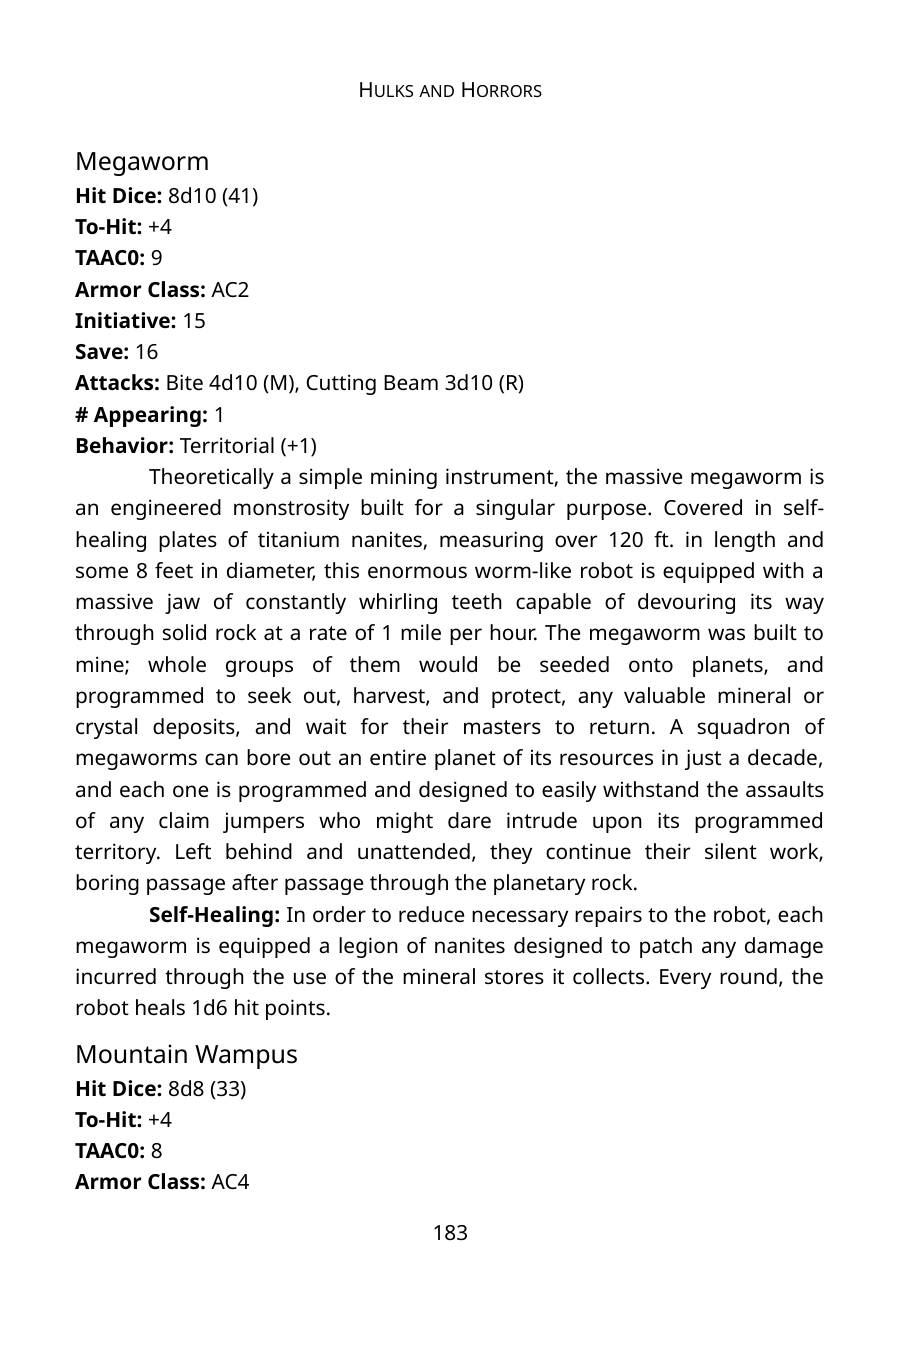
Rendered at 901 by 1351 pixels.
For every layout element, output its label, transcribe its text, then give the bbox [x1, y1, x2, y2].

text Armor Class: AC2 [75, 275, 825, 303]
text Attacks: Bite 4d10 (M), Cutting Beam 3d10 (R) [75, 368, 825, 397]
text Initiative: 15 [75, 306, 825, 334]
text Theoretically a simple mining instrument, the massive megaworm is an engineered monstrosity built for a singular purpose. Covered in self-healing plates of titanium nanites, measuring over 120 ft. in length and some 8 feet in diameter, this enormous worm-like robot is equipped with a massive jaw of constantly whirling teeth capable of devouring its way through solid rock at a rate of 1 mile per hour. The megaworm was built to mine; whole groups of them would be seeded onto planets, and programmed to seek out, harvest, and protect, any valuable mineral or crystal deposits, and wait for their masters to return. A squadron of megaworms can bore out an entire planet of its resources in just a decade, and each one is programmed and designed to easily withstand the assaults of any claim jumpers who might dare intrude upon its programmed territory. Left behind and unattended, they continue their silent work, boring passage after passage through the planetary rock. [75, 462, 825, 897]
text Armor Class: AC4 [75, 1167, 825, 1196]
text TAAC0: 8 [75, 1136, 825, 1165]
subtitle Megaworm [75, 144, 825, 178]
text Hit Dice: 8d10 (41) [75, 181, 825, 209]
text Save: 16 [75, 337, 825, 366]
text Behavior: Territorial (+1) [75, 431, 825, 459]
text To-Hit: +4 [75, 1105, 825, 1133]
text Hit Dice: 8d8 (33) [75, 1074, 825, 1102]
text To-Hit: +4 [75, 212, 825, 241]
subtitle Mountain Wampus [75, 1037, 825, 1071]
text # Appearing: 1 [75, 400, 825, 428]
text TAAC0: 9 [75, 243, 825, 272]
text Self-Healing: In order to reduce necessary repairs to the robot, each megaworm is equipped a legion of nanites designed to patch any damage incurred through the use of the mineral stores it collects. Every round, the robot heals 1d6 hit points. [75, 900, 825, 1022]
